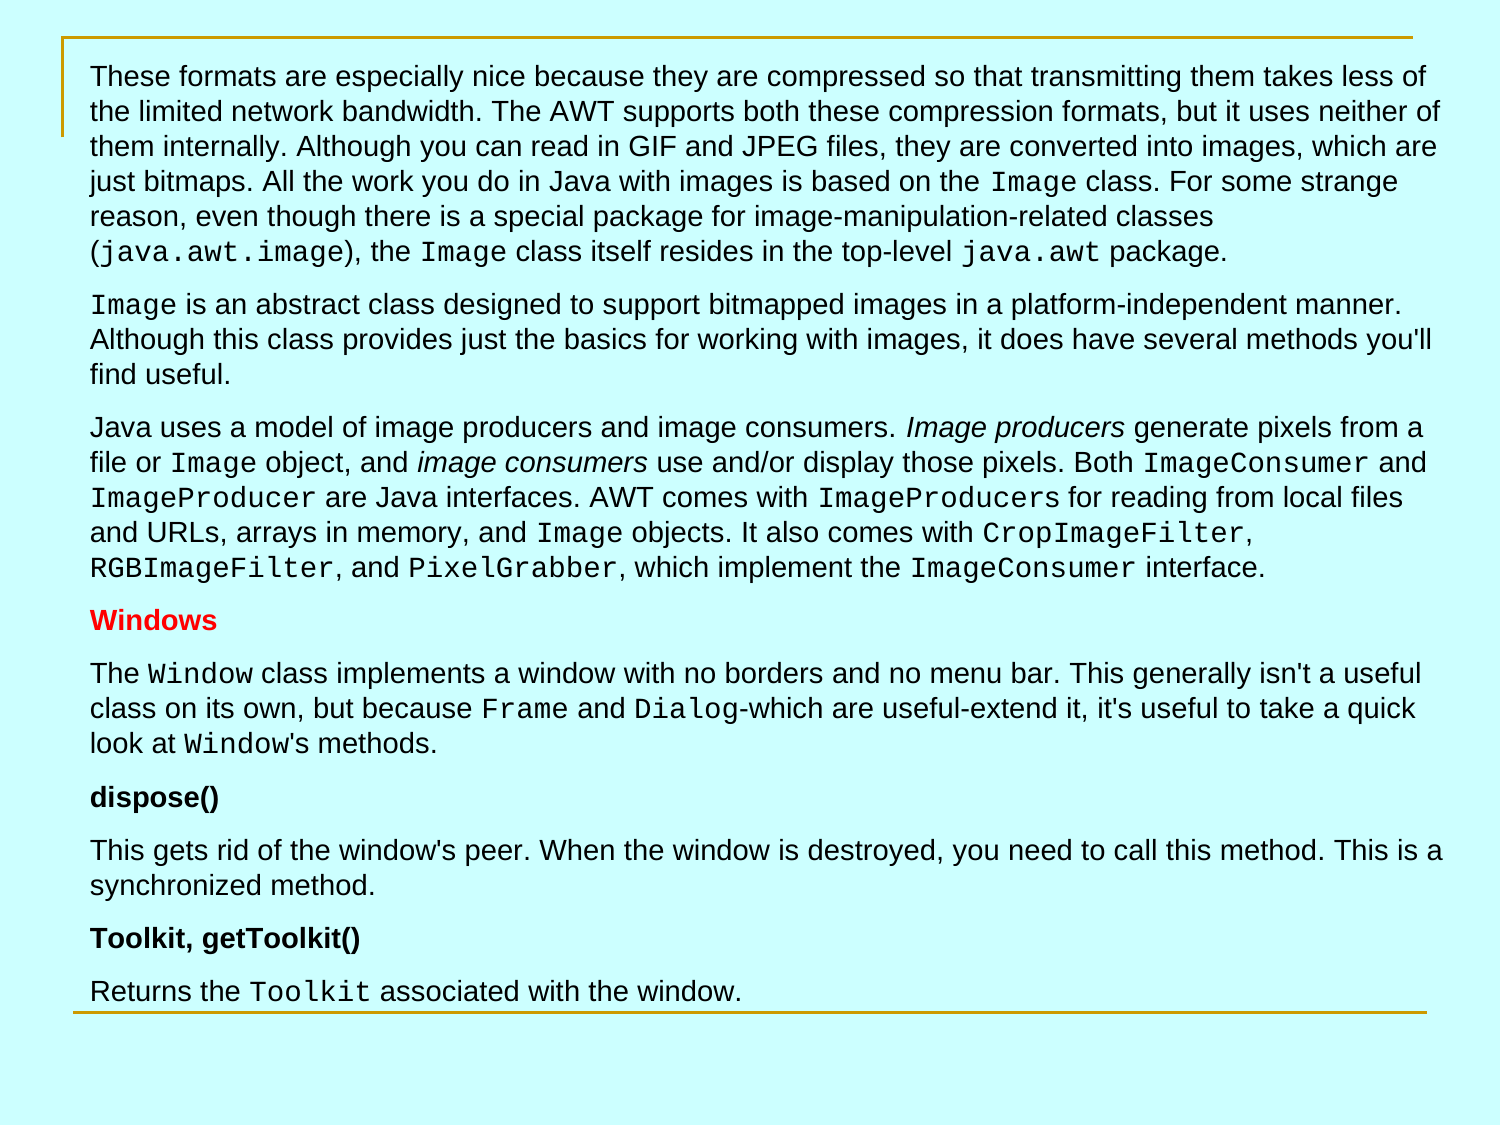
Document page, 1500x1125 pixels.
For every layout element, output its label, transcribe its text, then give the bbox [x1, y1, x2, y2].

text_box These formats are especially nice because they are compressed so that transmitting them takes less of the limited network bandwidth. The AWT supports both these compression formats, but it uses neither of them internally. Although you can read in GIF and JPEG files, they are converted into images, which are just bitmaps. All the work you do in Java with images is based on the Image class. For some strange reason, even though there is a special package for image-manipulation-related classes (java.awt.image), the Image class itself resides in the top-level java.awt package. Image is an abstract class designed to support bitmapped images in a platform-independent manner. Although this class provides just the basics for working with images, it does have several methods you'll find useful. Java uses a model of image producers and image consumers. Image producers generate pixels from a file or Image object, and image consumers use and/or display those pixels. Both ImageConsumer and ImageProducer are Java interfaces. AWT comes with ImageProducers for reading from local files and URLs, arrays in memory, and Image objects. It also comes with CropImageFilter, RGBImageFilter, and PixelGrabber, which implement the ImageConsumer interface. Windows The Window class implements a window with no borders and no menu bar. This generally isn't a useful class on its own, but because Frame and Dialog-which are useful-extend it, it's useful to take a quick look at Window's methods. dispose() This gets rid of the window's peer. When the window is destroyed, you need to call this method. This is a synchronized method. Toolkit, getToolkit() Returns the Toolkit associated with the window. [74, 49, 1463, 1015]
